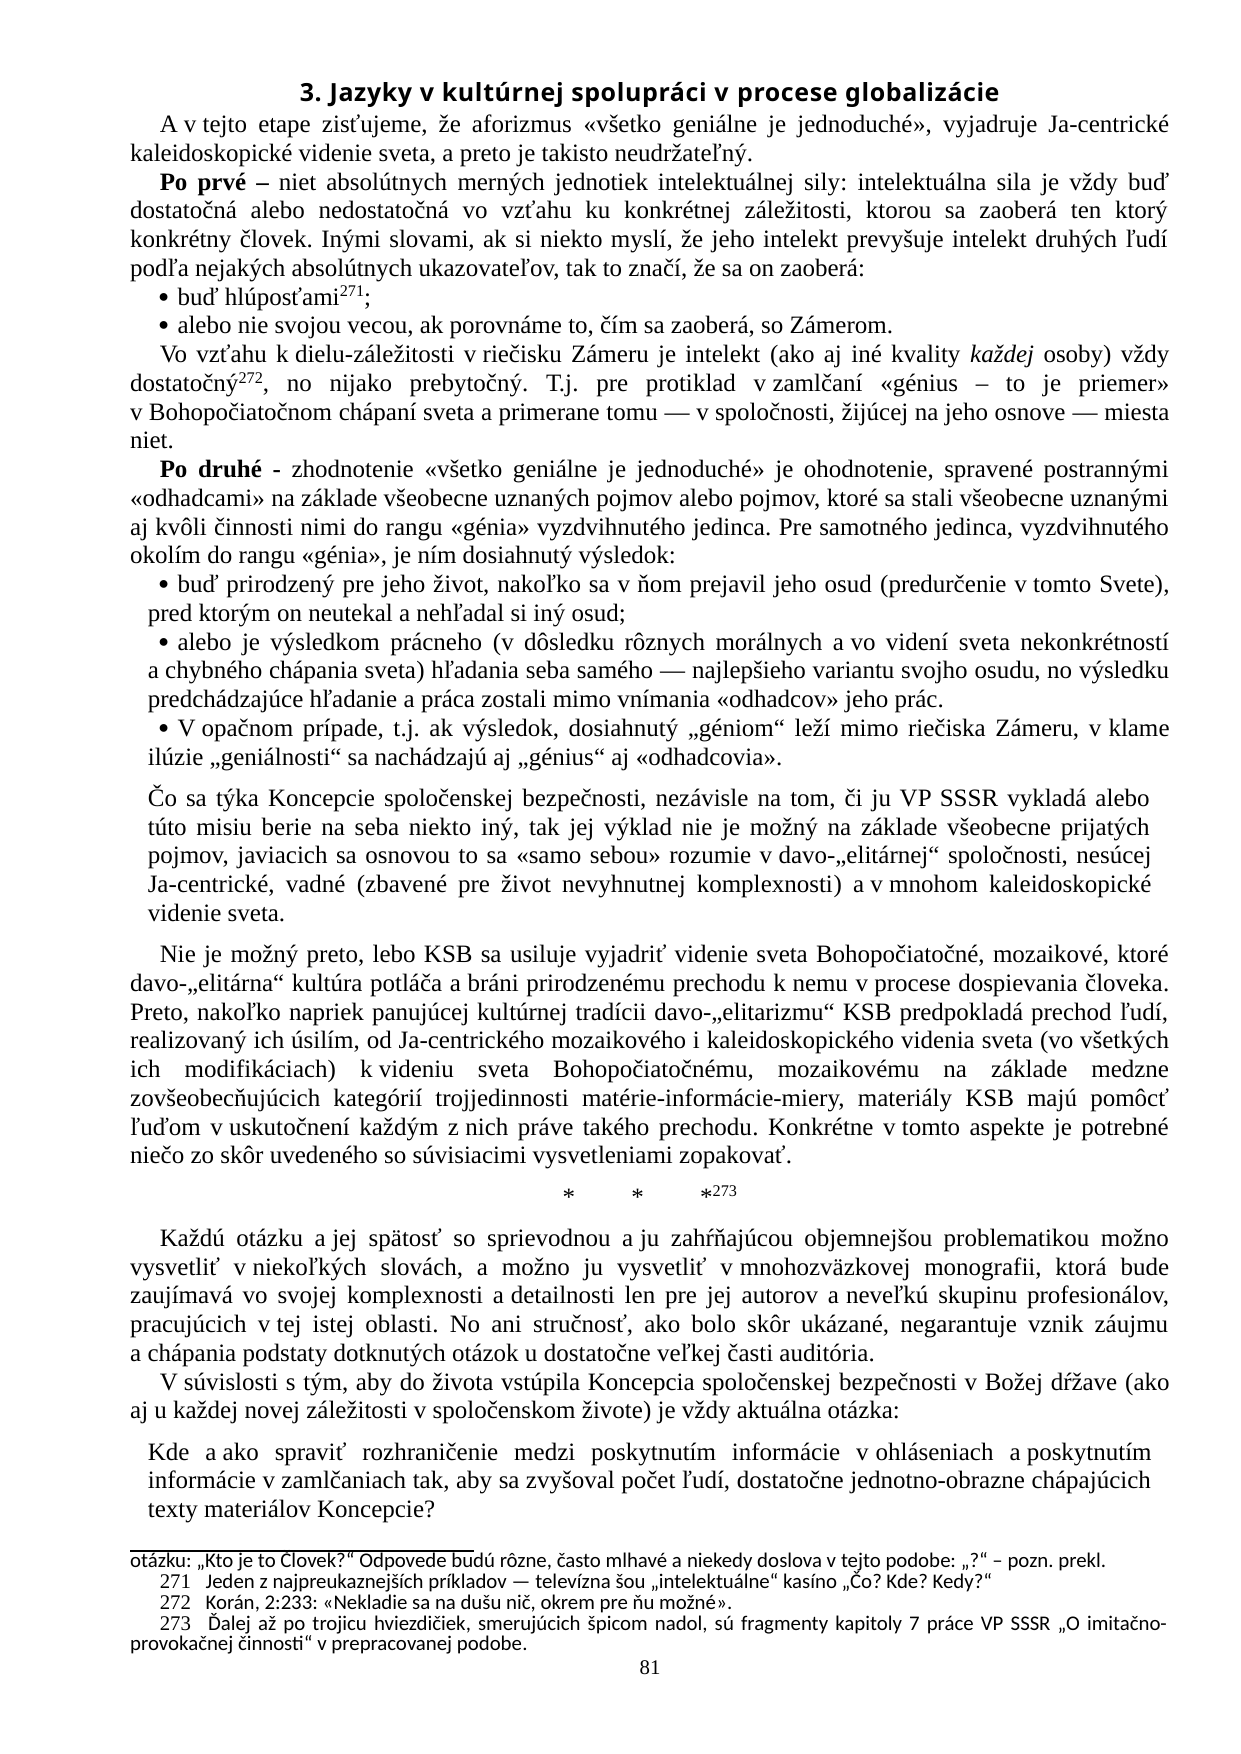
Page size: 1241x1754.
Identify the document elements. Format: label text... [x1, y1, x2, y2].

text otázku: „Kto je to Človek?“ Odpovede budú rôzne, často mlhavé a niekedy doslova v tejto podobe: „?“ – pozn. prekl. [130, 1551, 1169, 1572]
text Po prvé – niet absolútnych merných jednotiek intelektuálnej sily: intelektuálna sila je vždy buď dostatočná alebo nedostatočná vo vzťahu ku konkrétnej záležitosti, ktorou sa zaoberá ten ktorý konkrétny človek. Inými slovami, ak si niekto myslí, že jeho intelekt prevyšuje intelekt druhých ľudí podľa nejakých absolútnych ukazovateľov, tak to značí, že sa on zaoberá: [130, 167, 1169, 282]
text Ďalej až po trojicu hviezdičiek, smerujúcich špicom nadol, sú fragmenty kapitoly 7 práce VP SSSR „O imitačno-provokačnej činnosti“ v prepracovanej podobe. [130, 1613, 1169, 1655]
list alebo nie svojou vecou, ak porovnáme to, čím sa zaoberá, so Zámerom. [130, 310, 1169, 339]
text Korán, 2:233: «Nekladie sa na dušu nič, okrem pre ňu možné». [130, 1592, 1169, 1613]
list alebo je výsledkom prácneho (v dôsledku rôznych morálnych a vo videní sveta nekonkrétností a chybného chápania sveta) hľadania seba samého — najlepšieho variantu svojho osudu, no výsledku predchádzajúce hľadanie a práca zostali mimo vnímania «odhadcov» jеho prác. [130, 627, 1169, 713]
text Čo sa týka Koncepcie spoločenskej bezpečnosti, nezávisle na tom, či ju VP SSSR vykladá alebo túto misiu berie na seba niekto iný, tak jej výklad nie je možný na základe všeobecne prijatých pojmov, javiacich sa osnovou to sa «samo sebou» rozumie v davo-„elitárnej“ spoločnosti, nesúcej Ja-centrické, vadné (zbavené pre život nevyhnutnej komplexnosti) a v mnohom kaleidoskopické videnie sveta. [148, 783, 1152, 927]
text * * * [130, 1182, 1169, 1210]
text Nie je možný preto, lebo KSB sa usiluje vyjadriť videnie sveta Bohopočiatočné, mozaikové, ktoré davo-„elitárna“ kultúra potláča a bráni prirodzenému prechodu k nemu v procese dospievania človeka. Preto, nakoľko napriek panujúcej kultúrnej tradícii davo-„elitarizmu“ KSB predpokladá prechod ľudí, realizovaný ich úsilím, od Ja-centrického mozaikového i kaleidoskopického videnia sveta (vo všetkých ich modifikáciach) k videniu sveta Bohopočiatočnému, mozaikovému na základe medzne zovšeobecňujúcich kategórií trojjedinnosti matérie-informácie-miery, materiály KSB majú pomôcť ľuďom v uskutočnení každým z nich práve takého prechodu. Konkrétne v tomto aspekte je potrebné niečo zo skôr uvedeného so súvisiacimi vysvetleniami zopakovať. [130, 939, 1169, 1169]
list buď hlúposťami; [130, 282, 1169, 310]
text A v tejto etape zisťujeme, že aforizmus «všetko geniálne je jednoduché», vyjadruje Ja-centrické kaleidoskopické videnie sveta, a preto je takisto neudržateľný. [130, 109, 1169, 167]
text Vo vzťahu k dielu-záležitosti v riečisku Zámeru je intelekt (ako aj iné kvality každej osoby) vždy dostatočný, no nijako prebytočný. Т.j. pre protiklad v zamlčaní «génius – to je priemer» v Bohopočiatočnom chápaní sveta a primerane tomu — v spoločnosti, žijúcej na jeho osnove — miesta niet. [130, 339, 1169, 454]
text Kde a ako spraviť rozhraničenie medzi poskytnutím informácie v ohláseniach a poskytnutím informácie v zamlčaniach tak, aby sa zvyšoval počet ľudí, dostatočne jednotno-obrazne chápajúcich texty materiálov Koncepcie? [148, 1437, 1152, 1523]
list V opačnom prípade, t.j. ak výsledok, dosiahnutý „géniom“ leží mimo riečiska Zámeru, v klame ilúzie „geniálnosti“ sa nachádzajú aj „génius“ aj «оdhadcovia». [130, 713, 1169, 770]
text V súvislosti s tým, aby do života vstúpila Koncepcia spoločenskej bezpečnosti v Božej dŕžave (ako aj u každej novej záležitosti v spoločenskom živote) je vždy aktuálna otázka: [130, 1367, 1169, 1424]
text Každú otázku a jej spätosť so sprievodnou a ju zahŕňajúcou objemnejšou problematikou možno vysvetliť v niekoľkých slovách, a možno ju vysvetliť v mnohozväzkovej monografii, ktorá bude zaujímavá vo svojej komplexnosti a detailnosti len pre jej autorov a neveľkú skupinu profesionálov, pracujúcich v tej istej oblasti. No ani stručnosť, ako bolo skôr ukázané, negarantuje vznik záujmu a chápania podstaty dotknutých otázok u dostatočne veľkej časti auditória. [130, 1223, 1169, 1367]
list buď prirodzený pre jeho život, nakoľko sa v ňom prejavil jeho osud (predurčenie v tomto Svete), pred ktorým on neutekal a nehľadal si iný osud; [130, 569, 1169, 627]
list Jeden z najpreukaznejších príkladov — televízna šou „intelektuálne“ kasíno „Čo? Kde? Kedy?“ [130, 1572, 1169, 1592]
text Po druhé - zhodnotenie «všetko geniálne je jednoduché» je ohodnotenie, spravené postrannými «odhadcami» na základe všeobecne uznaných pojmov alebo pojmov, ktoré sa stali všeobecne uznanými aj kvôli činnosti nimi do rangu «génia» vyzdvihnutého jedinca. Pre samotného jedinca, vyzdvihnutého okolím do rangu «génia», je ním dosiahnutý výsledok: [130, 454, 1169, 569]
